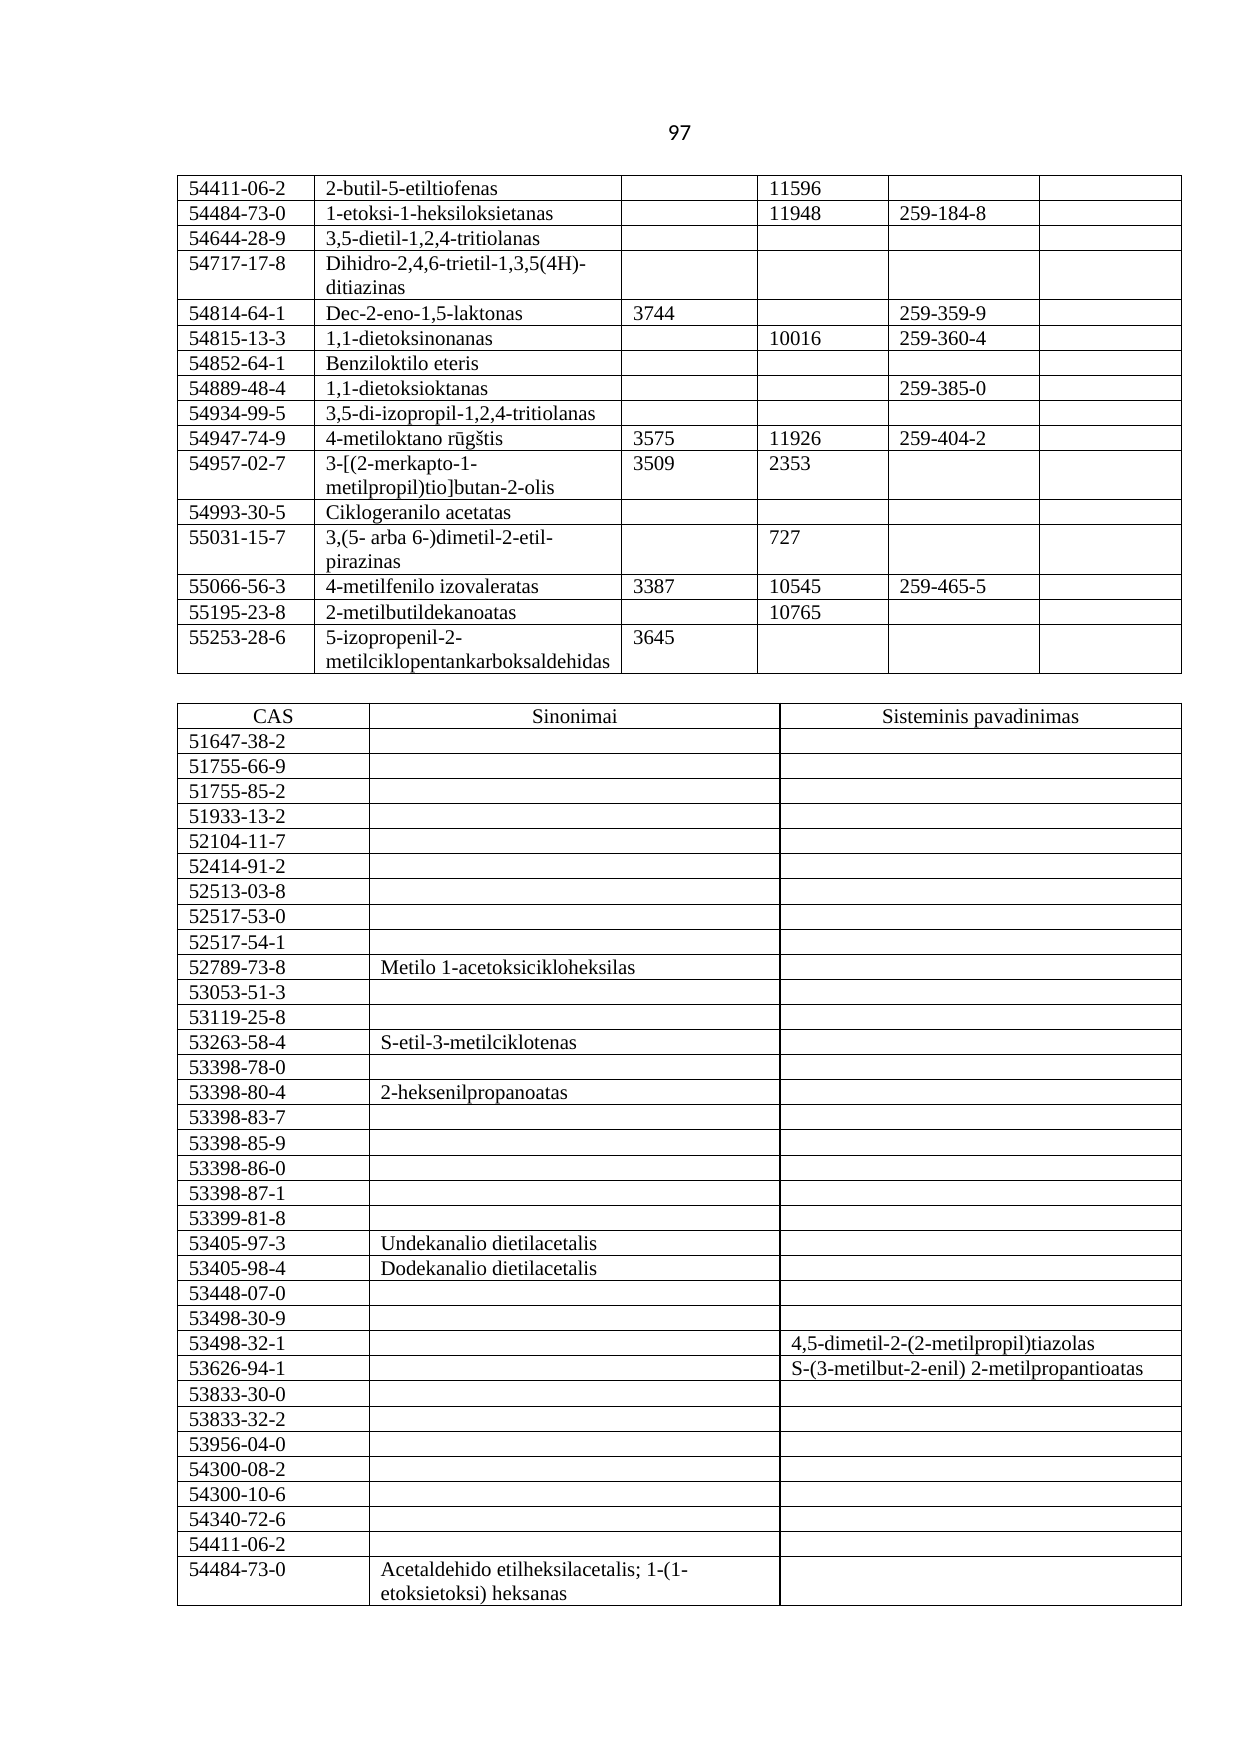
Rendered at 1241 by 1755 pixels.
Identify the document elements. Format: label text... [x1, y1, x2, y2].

table_cell [781, 1557, 1181, 1605]
table_cell 53398-87-1 [178, 1181, 369, 1205]
table_cell [370, 1331, 779, 1355]
table_cell [781, 1105, 1181, 1129]
table_cell 52104-11-7 [178, 829, 369, 853]
table_cell [781, 1130, 1181, 1154]
table_cell 259-385-0 [889, 376, 1039, 400]
table_cell [781, 1156, 1181, 1179]
table_cell [781, 1181, 1181, 1205]
table_cell 54644-28-9 [178, 226, 314, 250]
table_cell 54484-73-0 [178, 201, 314, 225]
table_cell Acetaldehido etilheksilacetalis; 1-(1-etoksietoksi) heksanas [370, 1557, 779, 1605]
table_cell [758, 226, 888, 250]
table_cell 3744 [622, 300, 757, 324]
table_header CAS [178, 704, 369, 728]
table_cell 53626-94-1 [178, 1356, 369, 1380]
table_cell [622, 600, 757, 624]
table_cell 1,1-dietoksioktanas [315, 376, 621, 400]
table_cell 54300-08-2 [178, 1457, 369, 1481]
table_cell 52517-53-0 [178, 905, 369, 928]
table_cell 52517-54-1 [178, 930, 369, 954]
table_cell [622, 351, 757, 375]
table_cell [370, 804, 779, 828]
table_cell Metilo 1-acetoksicikloheksilas [370, 955, 779, 979]
table_cell 53398-78-0 [178, 1055, 369, 1079]
table_cell [370, 1457, 779, 1481]
table_cell [758, 251, 888, 299]
table_cell [370, 1381, 779, 1406]
table_cell 53498-32-1 [178, 1331, 369, 1355]
table_cell 11596 [758, 176, 888, 200]
table_cell 1-etoksi-1-heksiloksietanas [315, 201, 621, 225]
table_cell 3,(5- arba 6-)dimetil-2-etil-pirazinas [315, 525, 621, 573]
table_cell 3575 [622, 426, 757, 450]
table_cell [1040, 376, 1181, 400]
table_cell S-(3-metilbut-2-enil) 2-metilpropantioatas [781, 1356, 1181, 1380]
table_cell 55066-56-3 [178, 575, 314, 598]
table_cell 53053-51-3 [178, 980, 369, 1004]
table_cell [781, 1256, 1181, 1280]
table_cell S-etil-3-metilciklotenas [370, 1030, 779, 1054]
table_cell [370, 1206, 779, 1230]
table_cell 54957-02-7 [178, 451, 314, 499]
table_cell [781, 1482, 1181, 1506]
table_cell [370, 1407, 779, 1431]
table_cell 54411-06-2 [178, 1532, 369, 1556]
table_cell [370, 829, 779, 853]
table_cell [622, 401, 757, 425]
table_cell [370, 754, 779, 778]
table_cell [758, 376, 888, 400]
table_cell Undekanalio dietilacetalis [370, 1231, 779, 1255]
table_cell 10765 [758, 600, 888, 624]
table_cell 2353 [758, 451, 888, 499]
table_cell [370, 1055, 779, 1079]
table_cell [781, 1432, 1181, 1456]
table_cell 54993-30-5 [178, 500, 314, 524]
table_cell 52789-73-8 [178, 955, 369, 979]
table_cell [781, 1030, 1181, 1054]
table_cell 51755-85-2 [178, 779, 369, 803]
table_cell 4-metilfenilo izovaleratas [315, 575, 621, 598]
table_cell 53398-86-0 [178, 1156, 369, 1179]
table_cell 259-359-9 [889, 300, 1039, 324]
table_cell [781, 829, 1181, 853]
table_cell [370, 1507, 779, 1531]
table_cell [781, 1306, 1181, 1330]
table_cell [781, 1507, 1181, 1531]
table_cell [781, 1231, 1181, 1255]
table_cell 259-465-5 [889, 575, 1039, 598]
table_cell 3,5-di-izopropil-1,2,4-tritiolanas [315, 401, 621, 425]
table_cell [1040, 625, 1181, 673]
table_cell 54814-64-1 [178, 300, 314, 324]
table_cell [1040, 226, 1181, 250]
table_cell 54947-74-9 [178, 426, 314, 450]
table_cell [622, 326, 757, 349]
table_header Sisteminis pavadinimas [781, 704, 1181, 728]
table_cell [781, 955, 1181, 979]
table_cell 2-metilbutildekanoatas [315, 600, 621, 624]
table_cell [1040, 500, 1181, 524]
table_cell [889, 600, 1039, 624]
table_cell [889, 525, 1039, 573]
table_cell [370, 930, 779, 954]
table_cell 53119-25-8 [178, 1005, 369, 1029]
table_cell 5-izopropenil-2-metilciklopentankarboksaldehidas [315, 625, 621, 673]
table_cell [1040, 176, 1181, 200]
table_cell [781, 1005, 1181, 1029]
table_cell 54815-13-3 [178, 326, 314, 349]
table_cell [1040, 326, 1181, 349]
table_cell 3-[(2-merkapto-1-metilpropil)tio]butan-2-olis [315, 451, 621, 499]
table_cell [781, 779, 1181, 803]
table_cell 53833-32-2 [178, 1407, 369, 1431]
table_cell [1040, 525, 1181, 573]
table_cell [889, 401, 1039, 425]
table_cell [370, 779, 779, 803]
table_cell 53405-98-4 [178, 1256, 369, 1280]
table_cell [370, 1281, 779, 1305]
table_cell Dec-2-eno-1,5-laktonas [315, 300, 621, 324]
table_cell [781, 980, 1181, 1004]
table_cell [781, 1055, 1181, 1079]
table_cell [370, 1532, 779, 1556]
table_cell 11948 [758, 201, 888, 225]
table_cell [1040, 426, 1181, 450]
table_cell 53398-85-9 [178, 1130, 369, 1154]
table_cell 3,5-dietil-1,2,4-tritiolanas [315, 226, 621, 250]
table_cell 2-butil-5-etiltiofenas [315, 176, 621, 200]
table_cell [889, 500, 1039, 524]
table_cell [370, 1306, 779, 1330]
table_cell 259-360-4 [889, 326, 1039, 349]
table_cell [758, 500, 888, 524]
table_cell 51647-38-2 [178, 729, 369, 753]
table_cell 2-heksenilpropanoatas [370, 1080, 779, 1104]
table_cell 51933-13-2 [178, 804, 369, 828]
table_cell [781, 1457, 1181, 1481]
table_cell [1040, 401, 1181, 425]
table_cell 55253-28-6 [178, 625, 314, 673]
table_cell 4-metiloktano rūgštis [315, 426, 621, 450]
table_cell 10016 [758, 326, 888, 349]
table_cell 54717-17-8 [178, 251, 314, 299]
table_cell 53956-04-0 [178, 1432, 369, 1456]
table_cell Dihidro-2,4,6-trietil-1,3,5(4H)-ditiazinas [315, 251, 621, 299]
table_cell [889, 226, 1039, 250]
table_cell 53398-80-4 [178, 1080, 369, 1104]
table_cell [370, 1156, 779, 1179]
table_cell 53399-81-8 [178, 1206, 369, 1230]
table_cell [1040, 300, 1181, 324]
table_cell 259-184-8 [889, 201, 1039, 225]
table_cell [1040, 575, 1181, 598]
table_cell [370, 1105, 779, 1129]
table_cell [758, 351, 888, 375]
table_cell [370, 1005, 779, 1029]
table_cell [622, 201, 757, 225]
table_cell [781, 1381, 1181, 1406]
table_cell 1,1-dietoksinonanas [315, 326, 621, 349]
table_cell 54340-72-6 [178, 1507, 369, 1531]
table_cell [781, 1407, 1181, 1431]
table_cell [781, 930, 1181, 954]
table_cell [781, 905, 1181, 928]
table_cell [1040, 351, 1181, 375]
table_cell [1040, 251, 1181, 299]
table_cell [370, 1130, 779, 1154]
table_cell [622, 251, 757, 299]
table_cell 55031-15-7 [178, 525, 314, 573]
table_cell [758, 625, 888, 673]
table_cell [889, 251, 1039, 299]
table_cell 52513-03-8 [178, 879, 369, 903]
table_cell [781, 854, 1181, 878]
table_cell 53398-83-7 [178, 1105, 369, 1129]
table_cell Benziloktilo eteris [315, 351, 621, 375]
table_cell 727 [758, 525, 888, 573]
table_cell [1040, 451, 1181, 499]
table_cell 51755-66-9 [178, 754, 369, 778]
table_cell [889, 351, 1039, 375]
table_cell 53833-30-0 [178, 1381, 369, 1406]
table_cell [622, 226, 757, 250]
table_cell 3509 [622, 451, 757, 499]
table_header Sinonimai [370, 704, 779, 728]
table_cell [781, 1281, 1181, 1305]
table_cell [781, 804, 1181, 828]
table_cell 53498-30-9 [178, 1306, 369, 1330]
table_cell [370, 879, 779, 903]
table_cell 259-404-2 [889, 426, 1039, 450]
table_cell 3387 [622, 575, 757, 598]
table_cell [781, 754, 1181, 778]
table_cell 3645 [622, 625, 757, 673]
table_cell [370, 1181, 779, 1205]
table_cell [758, 300, 888, 324]
table_cell [622, 500, 757, 524]
table_cell [889, 625, 1039, 673]
table_cell [758, 401, 888, 425]
table_cell [622, 176, 757, 200]
table_cell 53405-97-3 [178, 1231, 369, 1255]
table_cell [370, 1482, 779, 1506]
table_cell [622, 376, 757, 400]
table_cell 54889-48-4 [178, 376, 314, 400]
table_cell [1040, 201, 1181, 225]
table_cell 10545 [758, 575, 888, 598]
table_cell Dodekanalio dietilacetalis [370, 1256, 779, 1280]
table_cell [781, 729, 1181, 753]
table_cell [781, 1206, 1181, 1230]
table_cell 54934-99-5 [178, 401, 314, 425]
table_cell [889, 176, 1039, 200]
table_cell [1040, 600, 1181, 624]
table_cell 11926 [758, 426, 888, 450]
table_cell [370, 729, 779, 753]
table_cell 53448-07-0 [178, 1281, 369, 1305]
table_cell Ciklogeranilo acetatas [315, 500, 621, 524]
table_cell 53263-58-4 [178, 1030, 369, 1054]
table_cell 54852-64-1 [178, 351, 314, 375]
table_cell [370, 980, 779, 1004]
table_cell 52414-91-2 [178, 854, 369, 878]
table_cell [781, 879, 1181, 903]
table_cell [781, 1080, 1181, 1104]
table_cell 55195-23-8 [178, 600, 314, 624]
table_cell [889, 451, 1039, 499]
table_cell [370, 1432, 779, 1456]
table_cell 4,5-dimetil-2-(2-metilpropil)tiazolas [781, 1331, 1181, 1355]
table_cell [370, 905, 779, 928]
table_cell [370, 854, 779, 878]
table_cell [622, 525, 757, 573]
table_cell 54300-10-6 [178, 1482, 369, 1506]
table_cell 54411-06-2 [178, 176, 314, 200]
table_cell [781, 1532, 1181, 1556]
table_cell [370, 1356, 779, 1380]
table_cell 54484-73-0 [178, 1557, 369, 1605]
